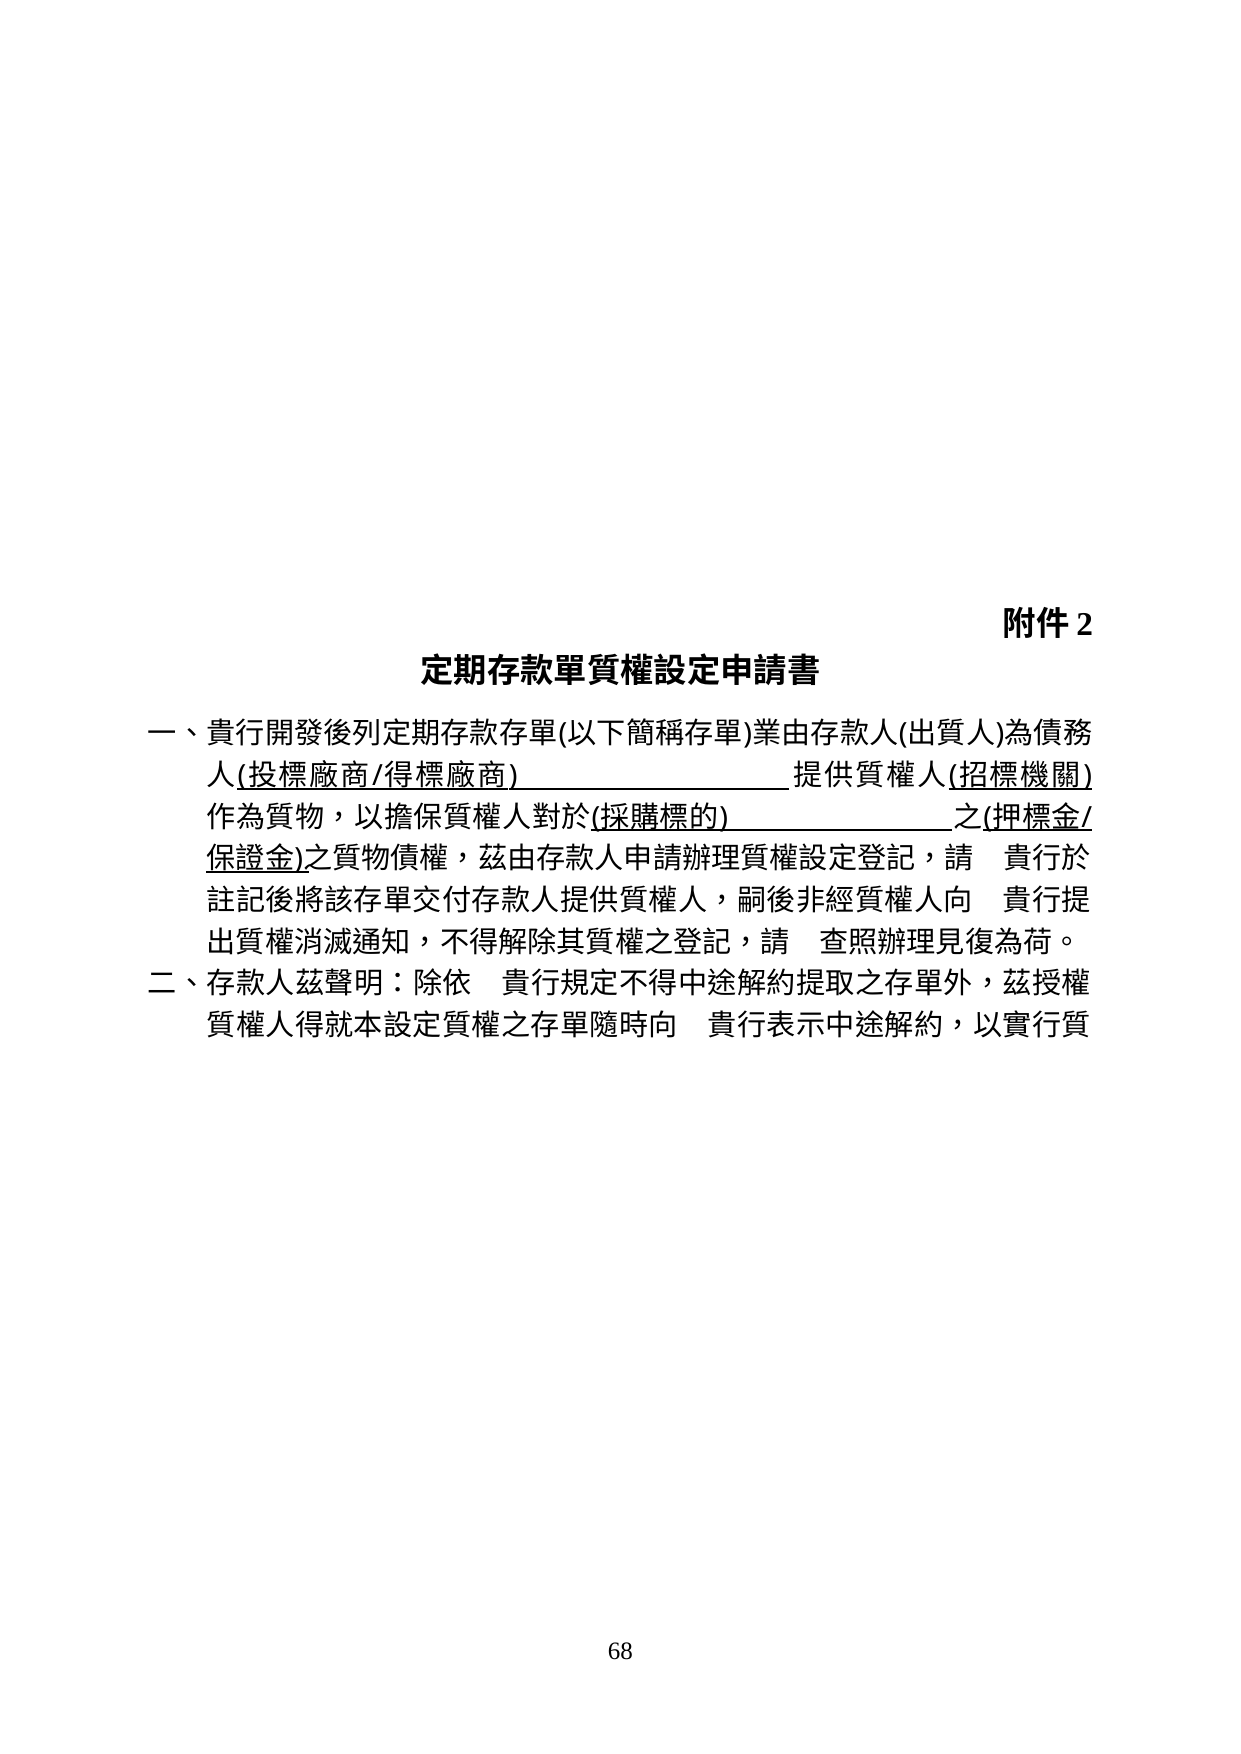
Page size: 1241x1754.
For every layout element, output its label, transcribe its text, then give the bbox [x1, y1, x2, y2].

text 二、存款人茲聲明：除依 貴行規定不得中途解約提取之存單外，茲授權質權人得就本設定質權之存單隨時向 貴行表示中途解約，以實行質 [148, 960, 1092, 1044]
text 定期存款單質權設定申請書 [148, 587, 1110, 692]
text 一、貴行開發後列定期存款存單(以下簡稱存單)業由存款人(出質人)為債務人(投標廠商/得標廠商) 提供質權人(招標機關) 作為質物，以擔保質權人對於(採購標的) 之(押標金/ 保證金)之質物債權，茲由存款人申請辦理質權設定登記，請 貴行於註記後將該存單交付存款人提供質權人，嗣後非經質權人向 貴行提出質權消滅通知，不得解除其質權之登記，請 查照辦理見復為荷。 [148, 710, 1092, 960]
text 附件2 [1003, 589, 1107, 647]
